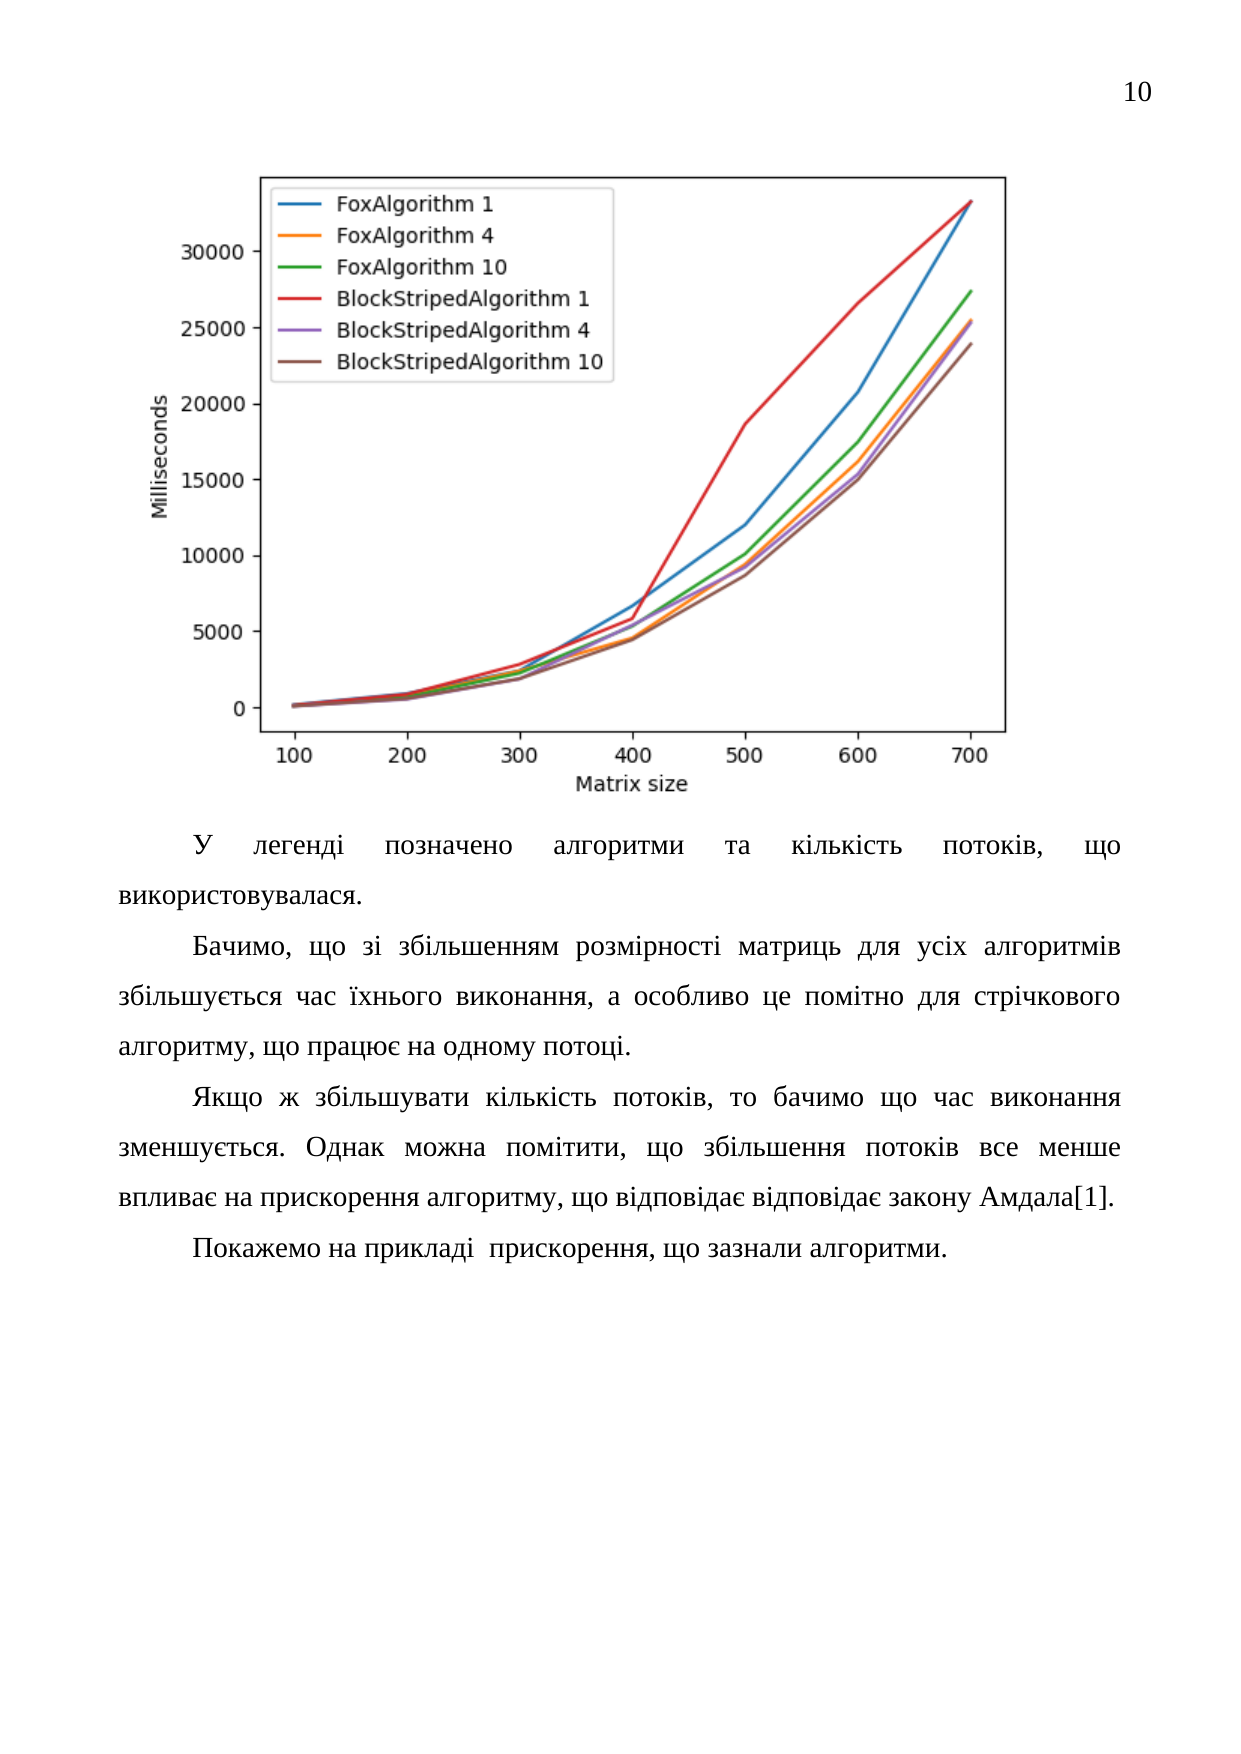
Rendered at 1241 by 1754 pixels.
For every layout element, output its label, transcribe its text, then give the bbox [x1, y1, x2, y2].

text Покажемо на прикладі прискорення, що зазнали алгоритми. [118, 1230, 1122, 1263]
text Якщо ж збільшувати кількість потоків, то бачимо що час виконання зменшується. Однак можна помітити, що збільшення потоків все менше впливає на прискорення алгоритму, що відповідає відповідає закону Амдала[1]. [118, 1079, 1122, 1213]
text Бачимо, що зі збільшенням розмірності матриць для усіх алгоритмів збільшується час їхнього виконання, а особливо це помітно для стрічкового алгоритму, що працює на одному потоці. [118, 928, 1122, 1062]
text У легенді позначено алгоритми та кількість потоків, що використовувалася. [118, 811, 1122, 911]
picture [140, 90, 1100, 811]
